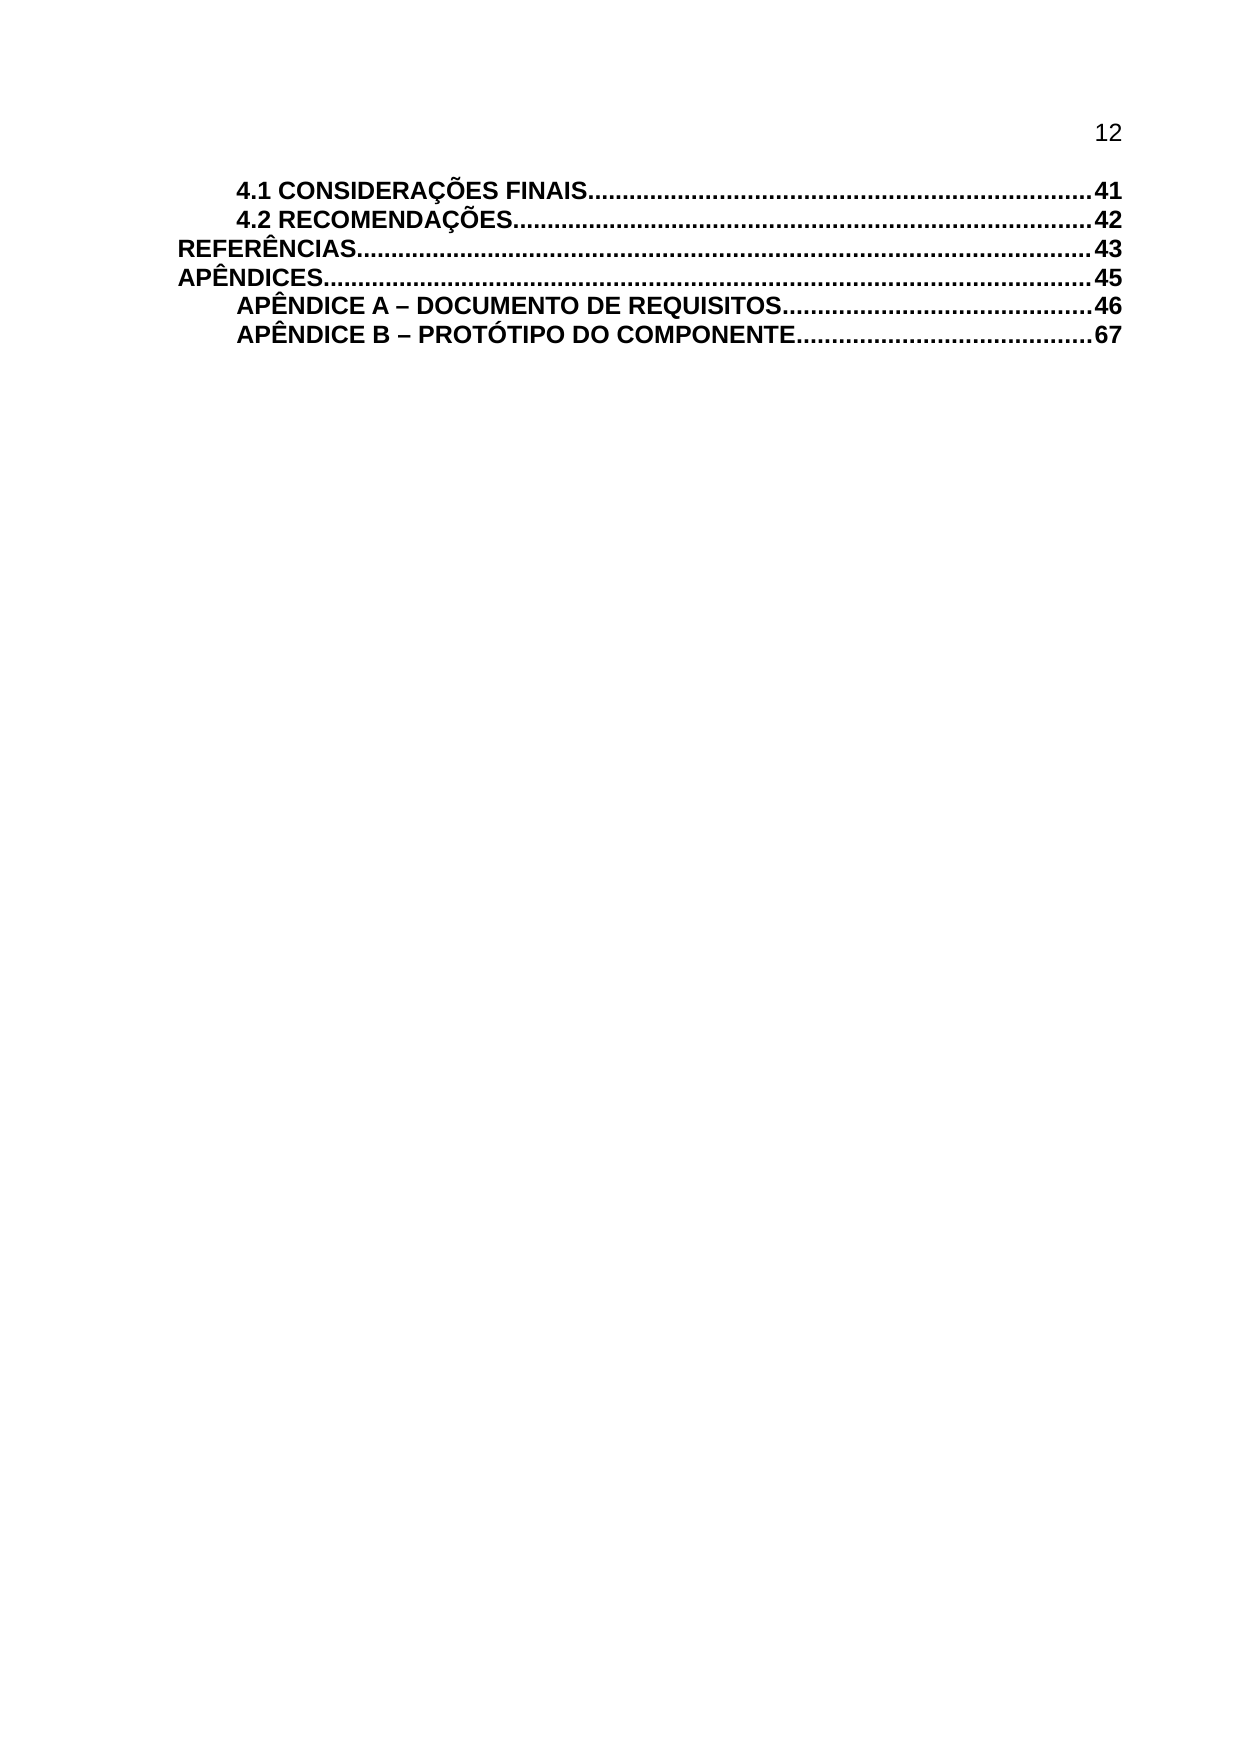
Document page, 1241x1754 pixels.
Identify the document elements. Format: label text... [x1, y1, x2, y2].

text APÊNDICE B – Protótipo do componente 67 [236, 320, 1122, 349]
text Apêndices 45 [177, 263, 1122, 291]
text 4.2 RECOMENDAÇÕES 42 [236, 205, 1122, 234]
text 4.1 CONSIDERAÇÕES FINAIS 41 [236, 176, 1122, 205]
text APÊNDICE A – Documento de Requisitos 46 [236, 291, 1122, 320]
text Referências 43 [177, 234, 1122, 263]
